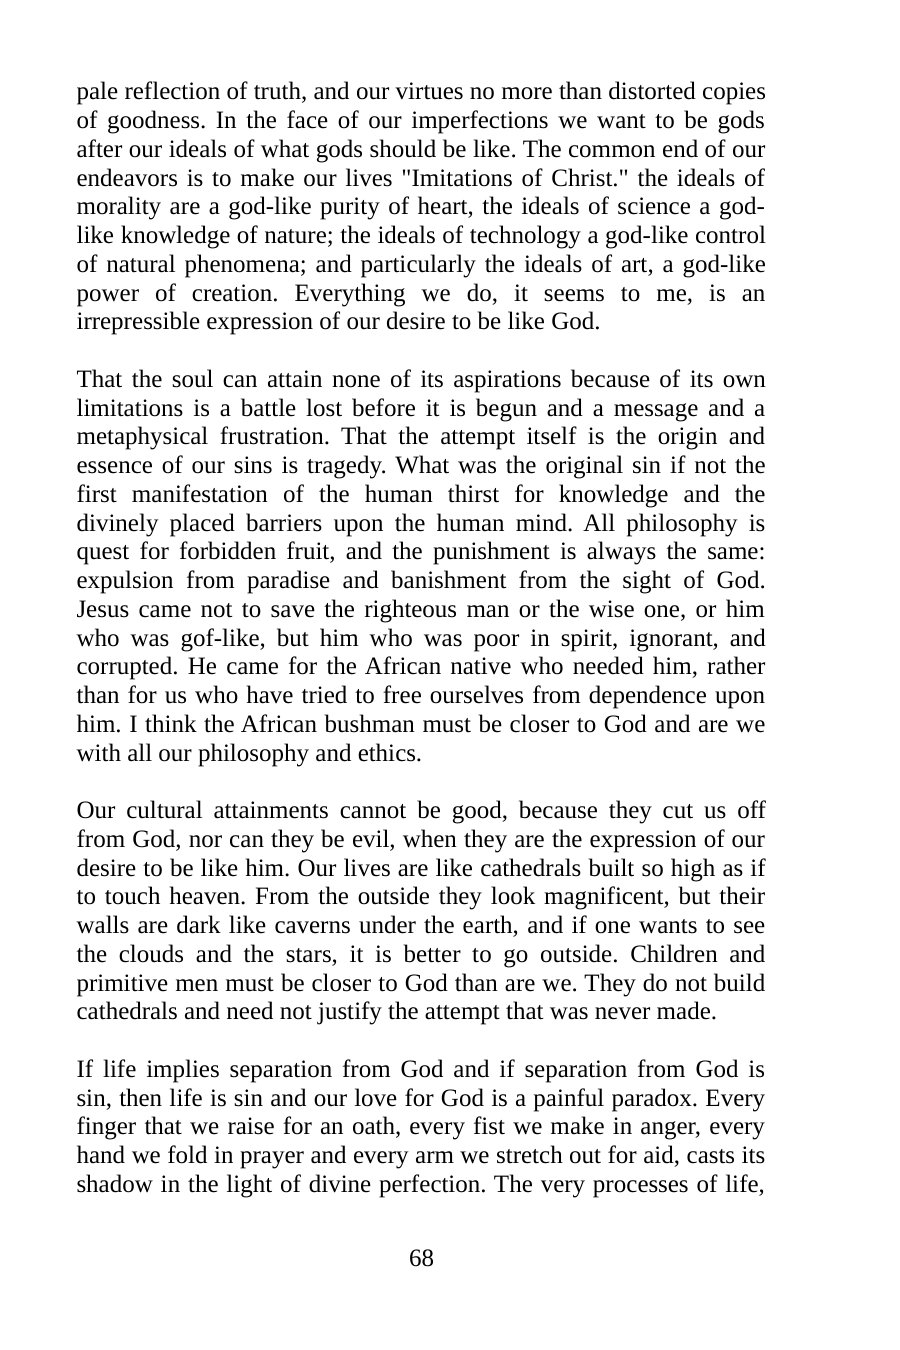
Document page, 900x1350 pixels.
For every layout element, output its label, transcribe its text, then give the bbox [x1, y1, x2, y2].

text That the soul can attain none of its aspirations because of its own limitations is a battle lost before it is begun and a message and a metaphysical frustration. That the attempt itself is the origin and essence of our sins is tragedy. What was the original sin if not the first manifestation of the human thirst for knowledge and the divinely placed barriers upon the human mind. All philosophy is quest for forbidden fruit, and the punishment is always the same: expulsion from paradise and banishment from the sight of God. Jesus came not to save the righteous man or the wise one, or him who was gof-like, but him who was poor in spirit, ignorant, and corrupted. He came for the African native who needed him, rather than for us who have tried to free ourselves from dependence upon him. I think the African bushman must be closer to God and are we with all our philosophy and ethics. [76, 364, 766, 766]
text If life implies separation from God and if separation from God is sin, then life is sin and our love for God is a painful paradox. Every finger that we raise for an oath, every fist we make in anger, every hand we fold in prayer and every arm we stretch out for aid, casts its shadow in the light of divine perfection. The very processes of life, [76, 1054, 766, 1198]
text pale reflection of truth, and our virtues no more than distorted copies of goodness. In the face of our imperfections we want to be gods after our ideals of what gods should be like. The common end of our endeavors is to make our lives "Imitations of Christ." the ideals of morality are a god-like purity of heart, the ideals of science a god-like knowledge of nature; the ideals of technology a god-like control of natural phenomena; and particularly the ideals of art, a god-like power of creation. Everything we do, it seems to me, is an irrepressible expression of our desire to be like God. [76, 76, 766, 335]
text Our cultural attainments cannot be good, because they cut us off from God, nor can they be evil, when they are the expression of our desire to be like him. Our lives are like cathedrals built so high as if to touch heaven. From the outside they look magnificent, but their walls are dark like caverns under the earth, and if one wants to see the clouds and the stars, it is better to go outside. Children and primitive men must be closer to God than are we. They do not build cathedrals and need not justify the attempt that was never made. [76, 795, 766, 1025]
